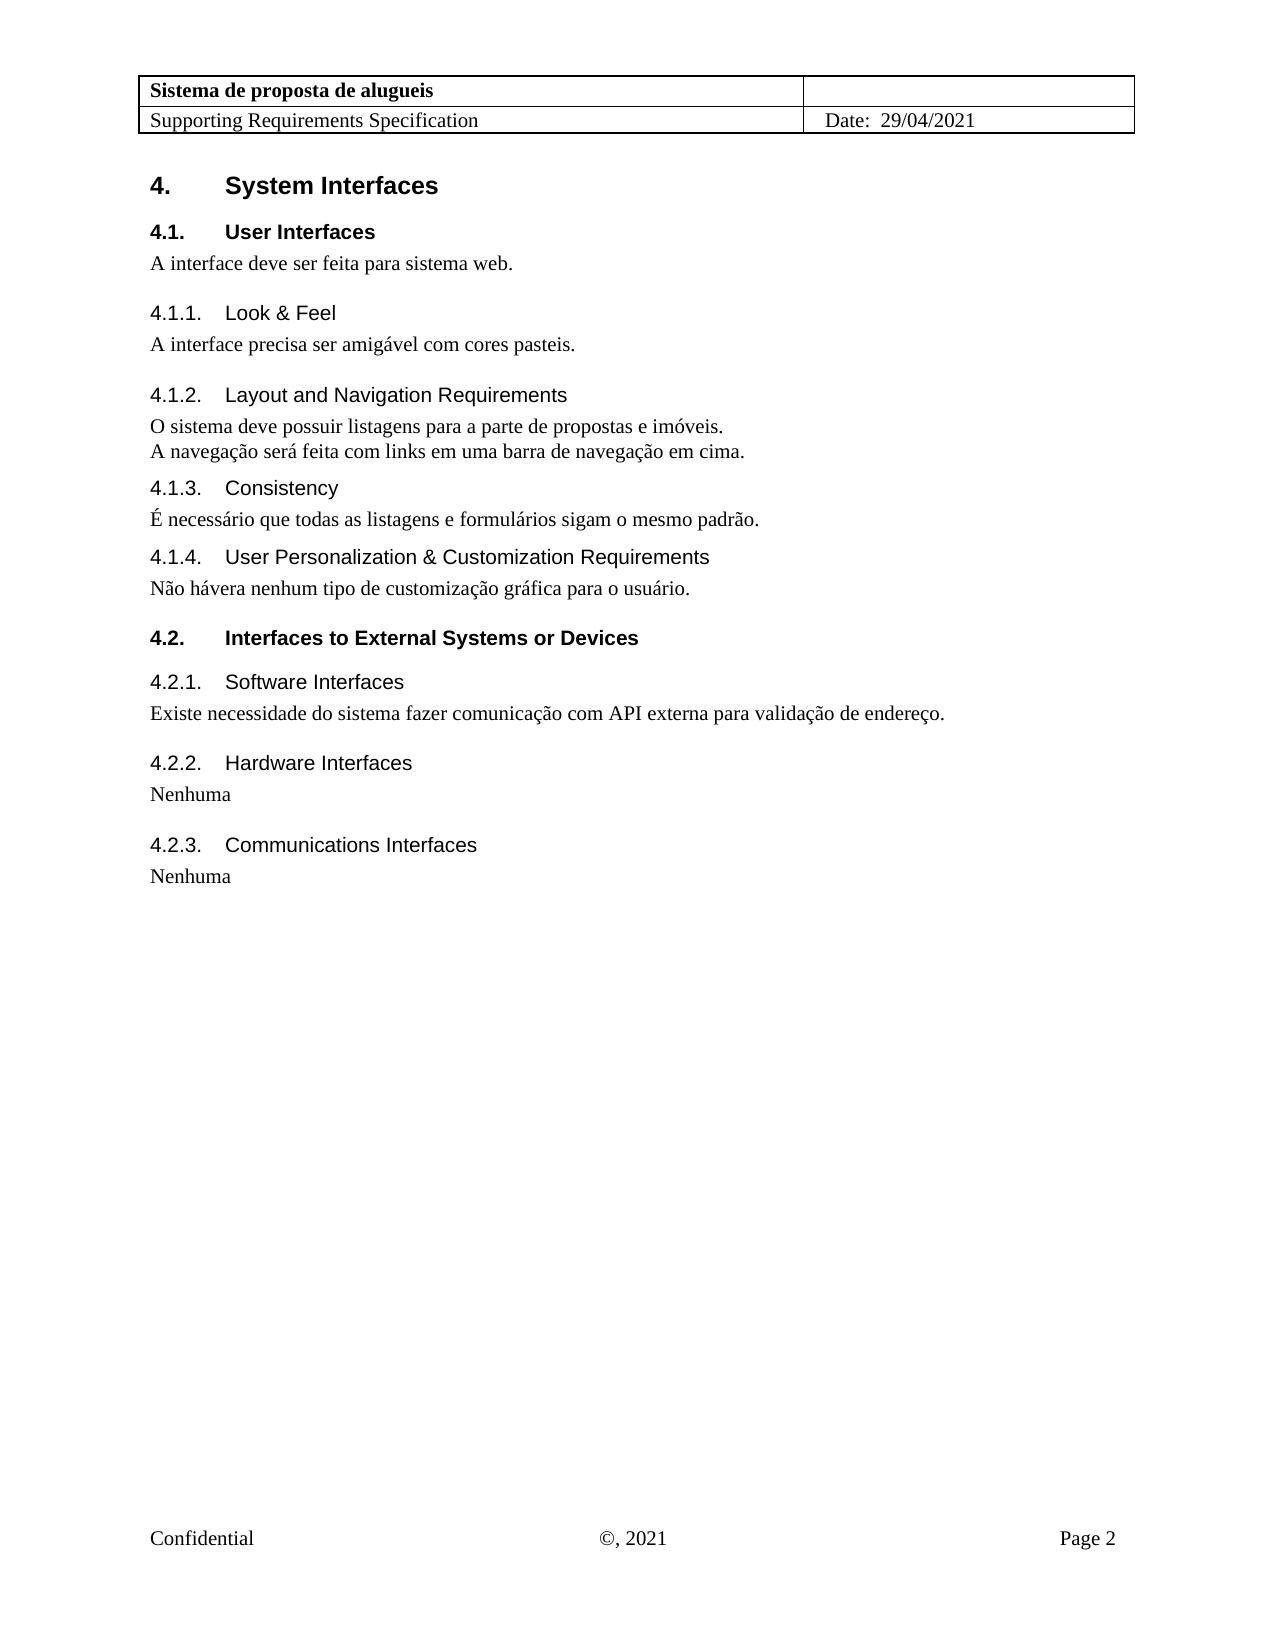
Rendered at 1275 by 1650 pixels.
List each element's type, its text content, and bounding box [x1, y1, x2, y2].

text O sistema deve possuir listagens para a parte de propostas e imóveis. [150, 413, 1125, 438]
text A interface deve ser feita para sistema web. [150, 250, 1125, 275]
subtitle Consistency [150, 475, 1125, 500]
text Nenhuma [150, 863, 1125, 888]
subtitle Software Interfaces [150, 669, 1125, 694]
subtitle Look & Feel [150, 300, 1125, 325]
subtitle User Personalization & Customization Requirements [150, 544, 1125, 569]
text Nenhuma [150, 781, 1125, 806]
text Existe necessidade do sistema fazer comunicação com API externa para validação de endereço. [150, 700, 1125, 725]
text A interface precisa ser amigável com cores pasteis. [150, 331, 1125, 356]
text A navegação será feita com links em uma barra de navegação em cima. [150, 438, 1125, 463]
subtitle Layout and Navigation Requirements [150, 381, 1125, 406]
subtitle System Interfaces [150, 171, 1125, 200]
subtitle Hardware Interfaces [150, 750, 1125, 775]
text É necessário que todas as listagens e formulários sigam o mesmo padrão. [150, 506, 1125, 531]
subtitle Communications Interfaces [150, 831, 1125, 856]
subtitle User Interfaces [150, 219, 1125, 244]
subtitle Interfaces to External Systems or Devices [150, 625, 1125, 650]
text Não hávera nenhum tipo de customização gráfica para o usuário. [150, 575, 1125, 600]
